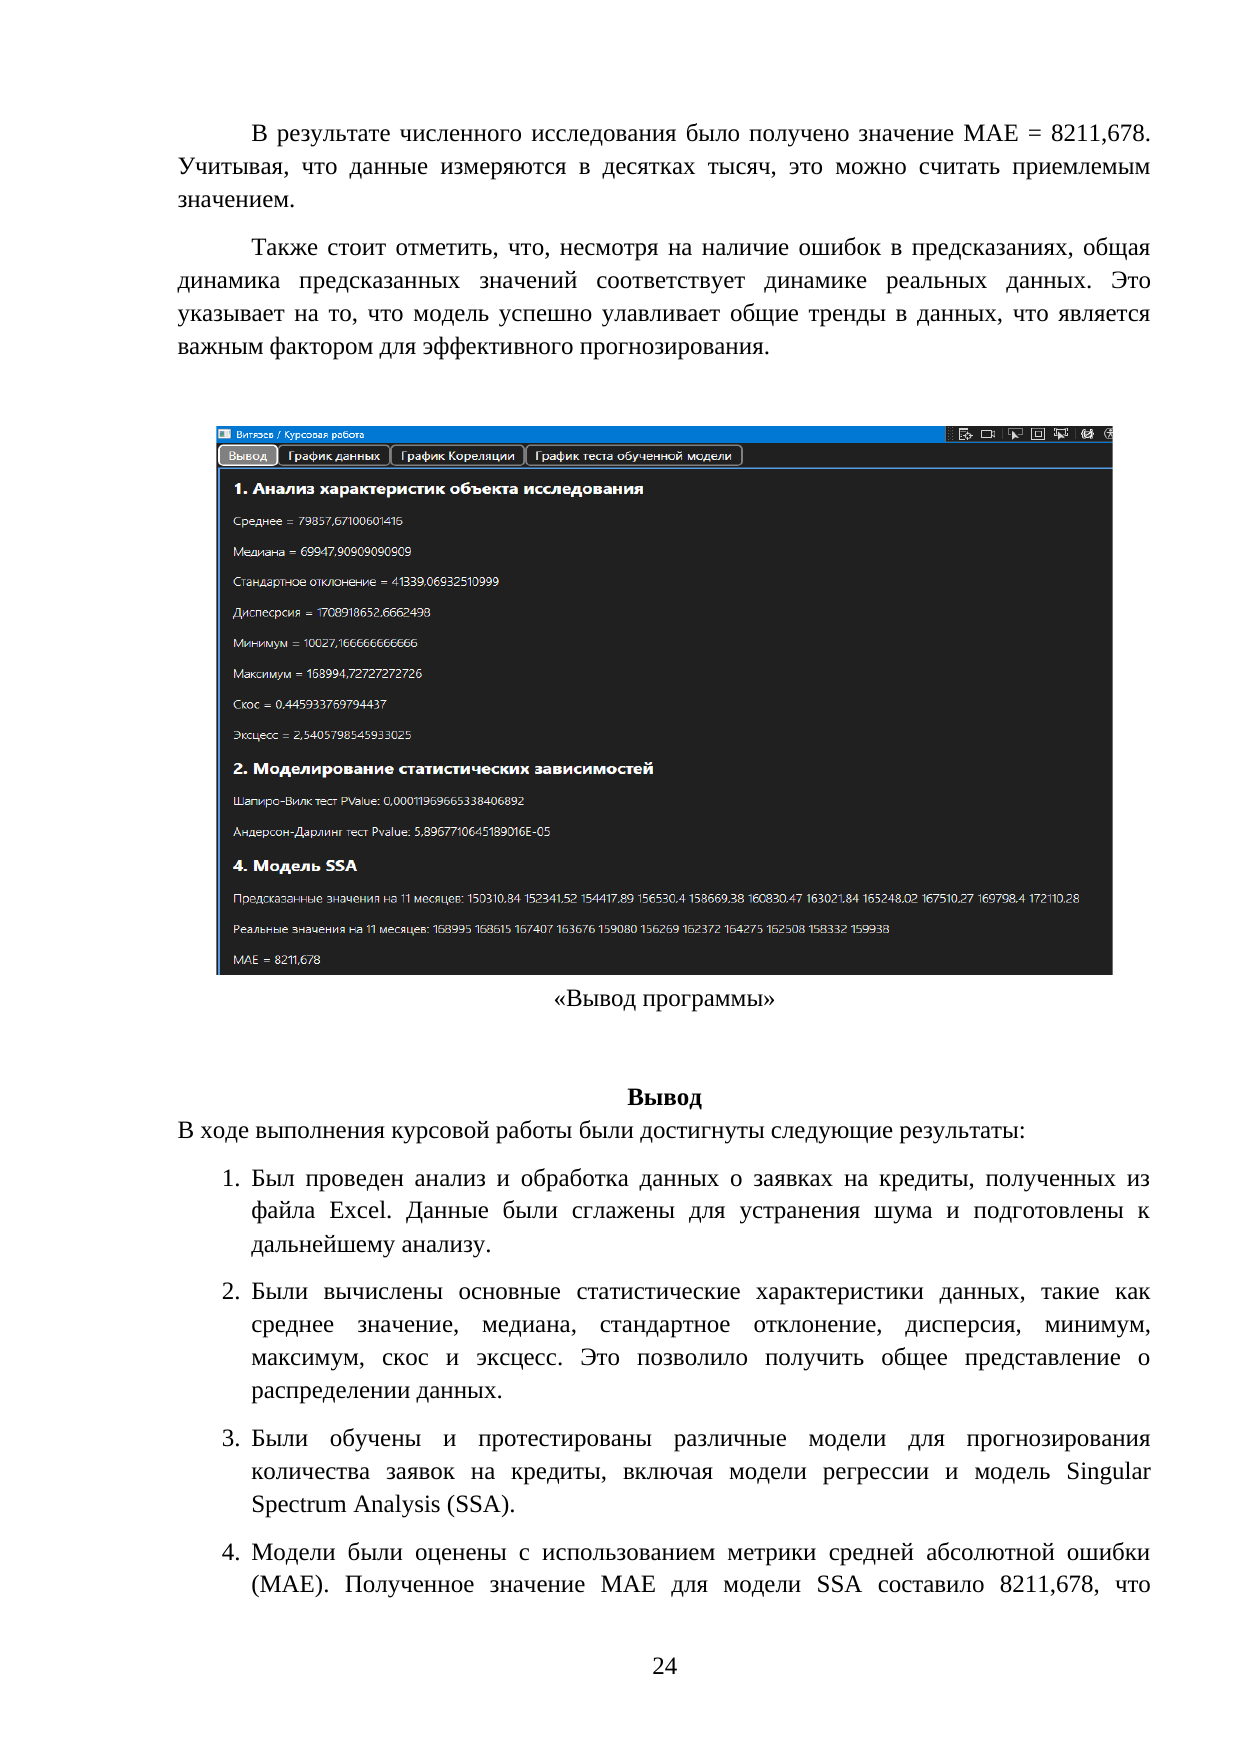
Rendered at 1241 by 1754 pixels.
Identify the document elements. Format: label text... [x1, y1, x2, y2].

list Были обучены и протестированы различные модели для прогнозирования количества заявок на кредиты, включая модели регрессии и модель Singular Spectrum Analysis (SSA). [222, 1423, 1152, 1518]
list Были вычислены основные статистические характеристики данных, такие как среднее значение, медиана, стандартное отклонение, дисперсия, минимум, максимум, скос и эксцесс. Это позволило получить общее представление о распределении данных. [222, 1276, 1152, 1404]
text В ходе выполнения курсовой работы были достигнуты следующие результаты: [177, 1115, 1152, 1144]
list Был проведен анализ и обработка данных о заявках на кредиты, полученных из файла Excel. Данные были сглажены для устранения шума и подготовлены к дальнейшему анализу. [222, 1163, 1152, 1257]
text В результате численного исследования было получено значение MAE = 8211,678. Учитывая, что данные измеряются в десятках тысяч, это можно считать приемлемым значением. [177, 118, 1152, 213]
text Также стоит отметить, что, несмотря на наличие ошибок в предсказаниях, общая динамика предсказанных значений соответствует динамике реальных данных. Это указывает на то, что модель успешно улавливает общие тренды в данных, что является важным фактором для эффективного прогнозирования. [177, 232, 1152, 359]
text «Вывод программы» [177, 951, 1152, 1012]
picture [216, 426, 1113, 975]
text Вывод [177, 1082, 1152, 1111]
list Модели были оценены с использованием метрики средней абсолютной ошибки (MAE). Полученное значение MAE для модели SSA составило 8211,678, что [222, 1537, 1152, 1598]
